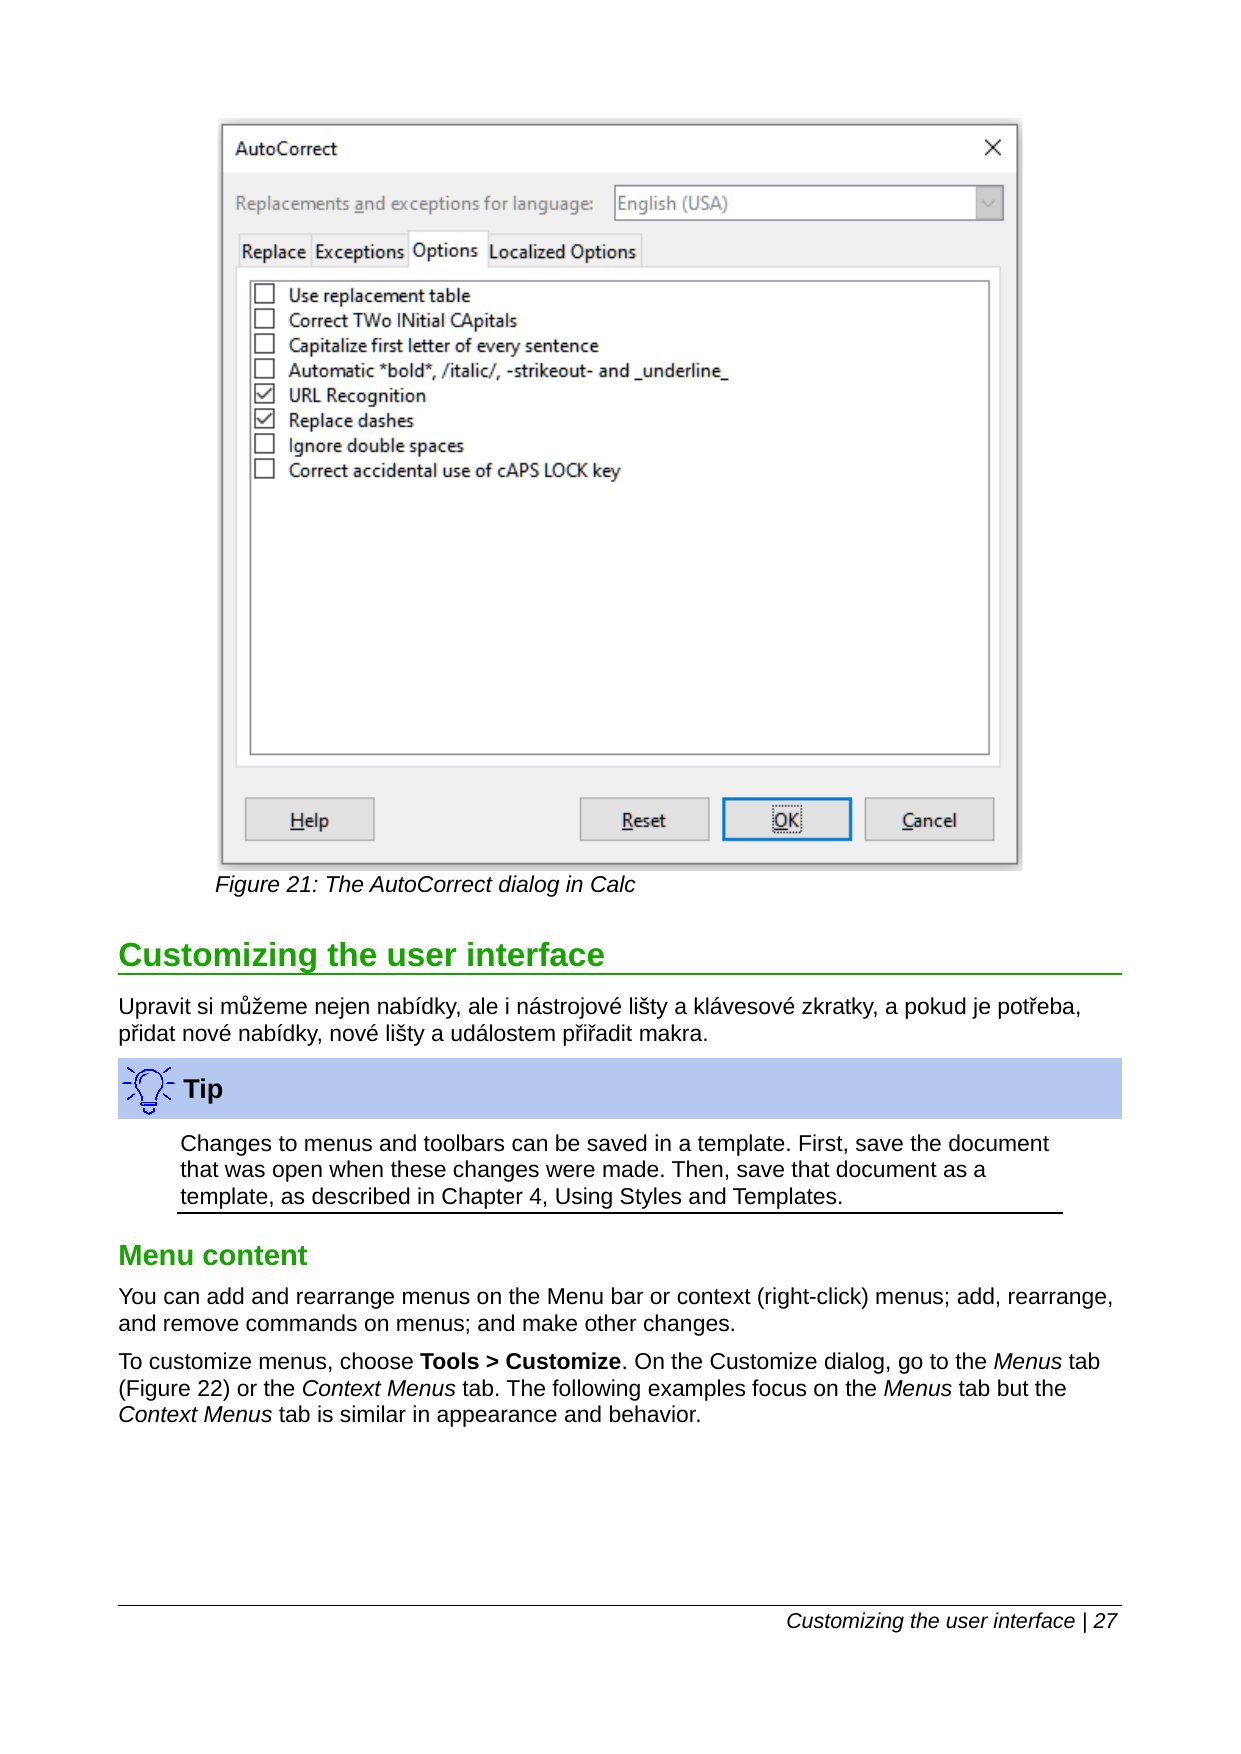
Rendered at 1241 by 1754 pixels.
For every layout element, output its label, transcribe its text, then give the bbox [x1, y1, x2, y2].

text Upravit si můžeme nejen nabídky, ale i nástrojové lišty a klávesové zkratky, a pokud je potřeba, přidat nové nabídky, nové lišty a událostem přiřadit makra. [118, 993, 1122, 1046]
picture [119, 1059, 179, 1119]
text Changes to menus and toolbars can be saved in a template. First, save the document that was open when these changes were made. Then, save that document as a template, as described in Chapter 4, Using Styles and Templates. [177, 1127, 1063, 1212]
list To customize menus, choose Tools > Customize. On the Customize dialog, go to the Menus tab (Figure 22) or the Context Menus tab. The following examples focus on the Menus tab but the Context Menus tab is similar in appearance and behavior. [118, 1348, 1122, 1427]
subtitle Customizing the user interface [118, 935, 1122, 973]
text Figure 21: The AutoCorrect dialog in Calc [215, 871, 1025, 897]
subtitle Menu content [118, 1238, 1122, 1271]
picture [217, 118, 1023, 871]
text You can add and rearrange menus on the Menu bar or context (right-click) menus; add, rearrange, and remove commands on menus; and make other changes. [118, 1283, 1122, 1336]
subtitle Tip [118, 1058, 1122, 1119]
